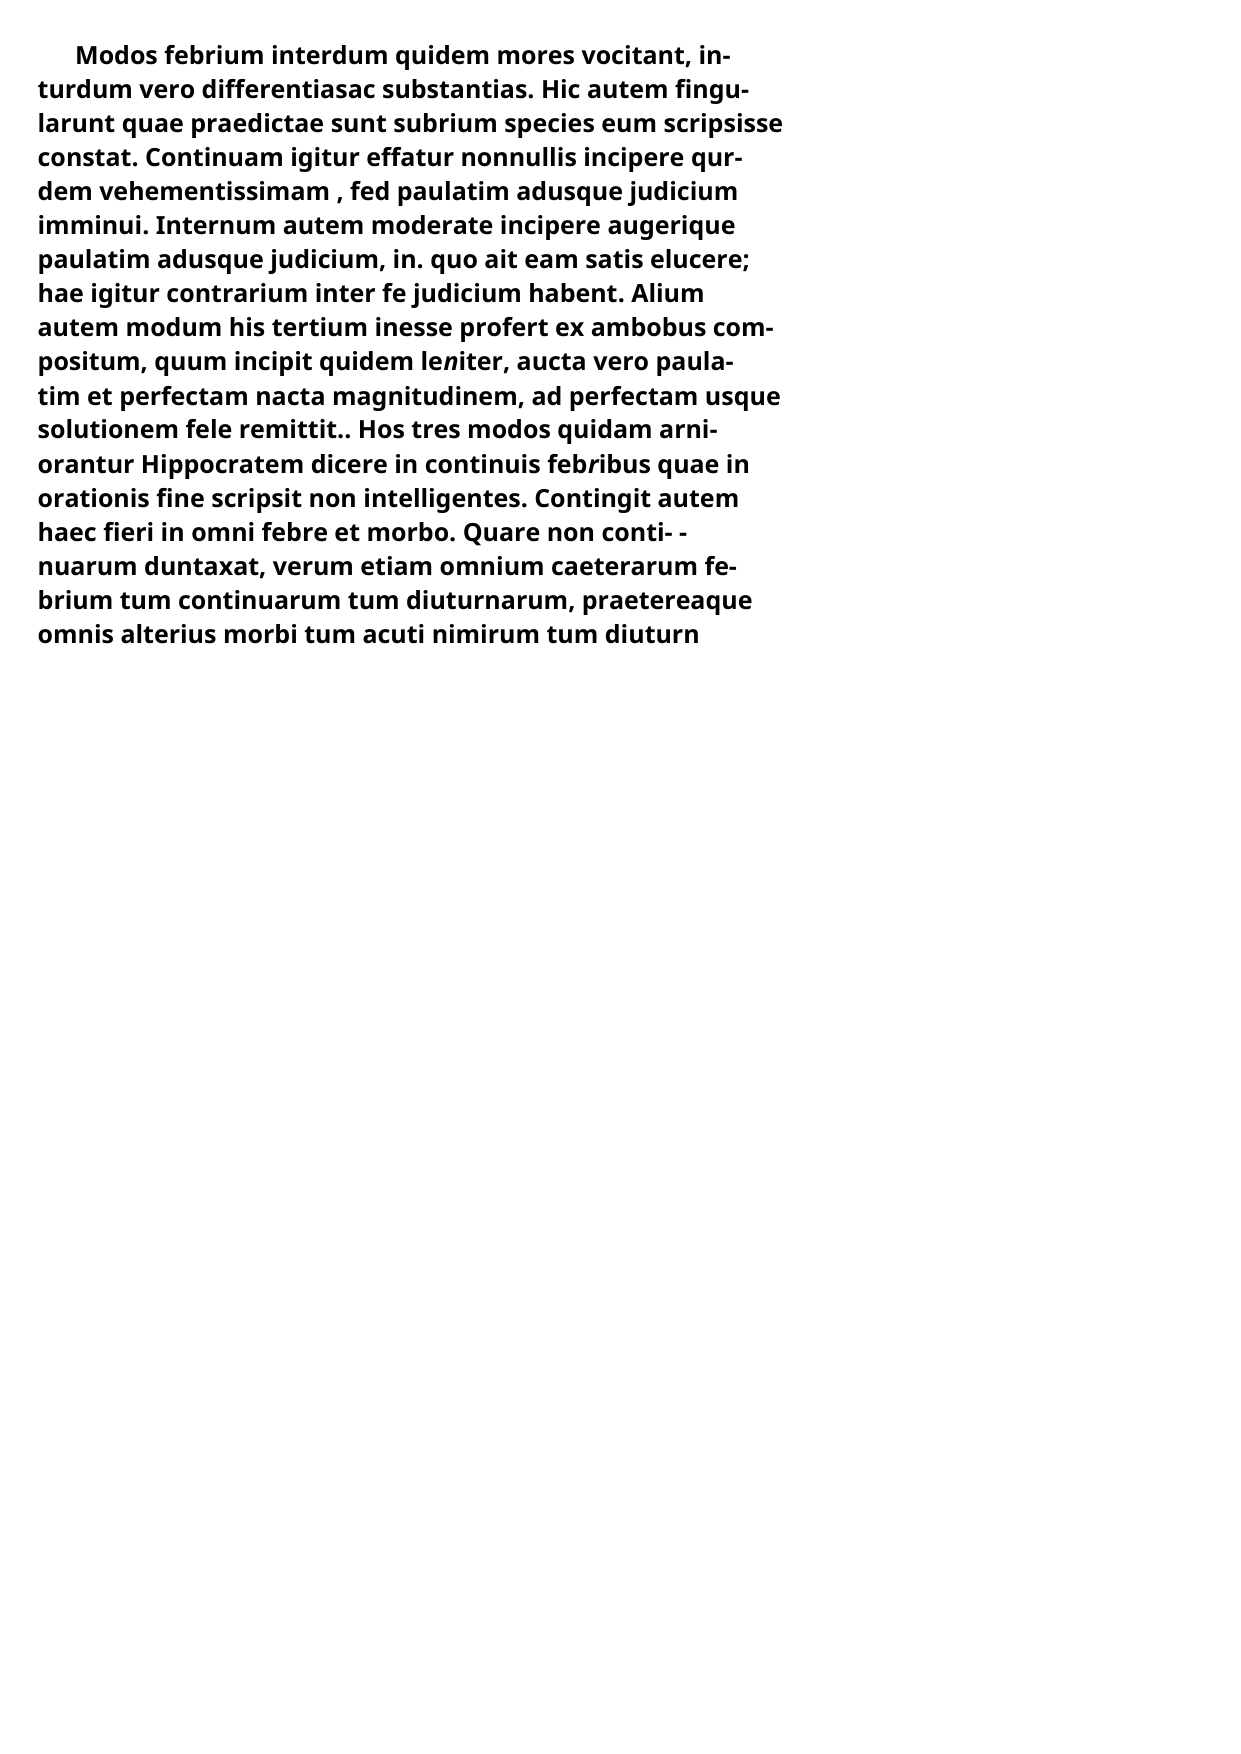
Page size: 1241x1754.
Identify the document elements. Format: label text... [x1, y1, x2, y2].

text Modos febrium interdum quidem mores vocitant, in- turdum vero differentiasac substantias. Hic autem fingu- larunt quae praedictae sunt subrium species eum scripsisse constat. Continuam igitur effatur nonnullis incipere qur- dem vehementissimam , fed paulatim adusque judicium imminui. Internum autem moderate incipere augerique paulatim adusque judicium, in. quo ait eam satis elucere; hae igitur contrarium inter fe judicium habent. Alium autem modum his tertium inesse profert ex ambobus com- positum, quum incipit quidem leniter, aucta vero paula- tim et perfectam nacta magnitudinem, ad perfectam usque solutionem fele remittit.. Hos tres modos quidam arni- orantur Hippocratem dicere in continuis febribus quae in orationis fine scripsit non intelligentes. Contingit autem haec fieri in omni febre et morbo. Quare non conti- - nuarum duntaxat, verum etiam omnium caeterarum fe- brium tum continuarum tum diuturnarum, praetereaque omnis alterius morbi tum acuti nimirum tum diuturn [37, 37, 1203, 651]
